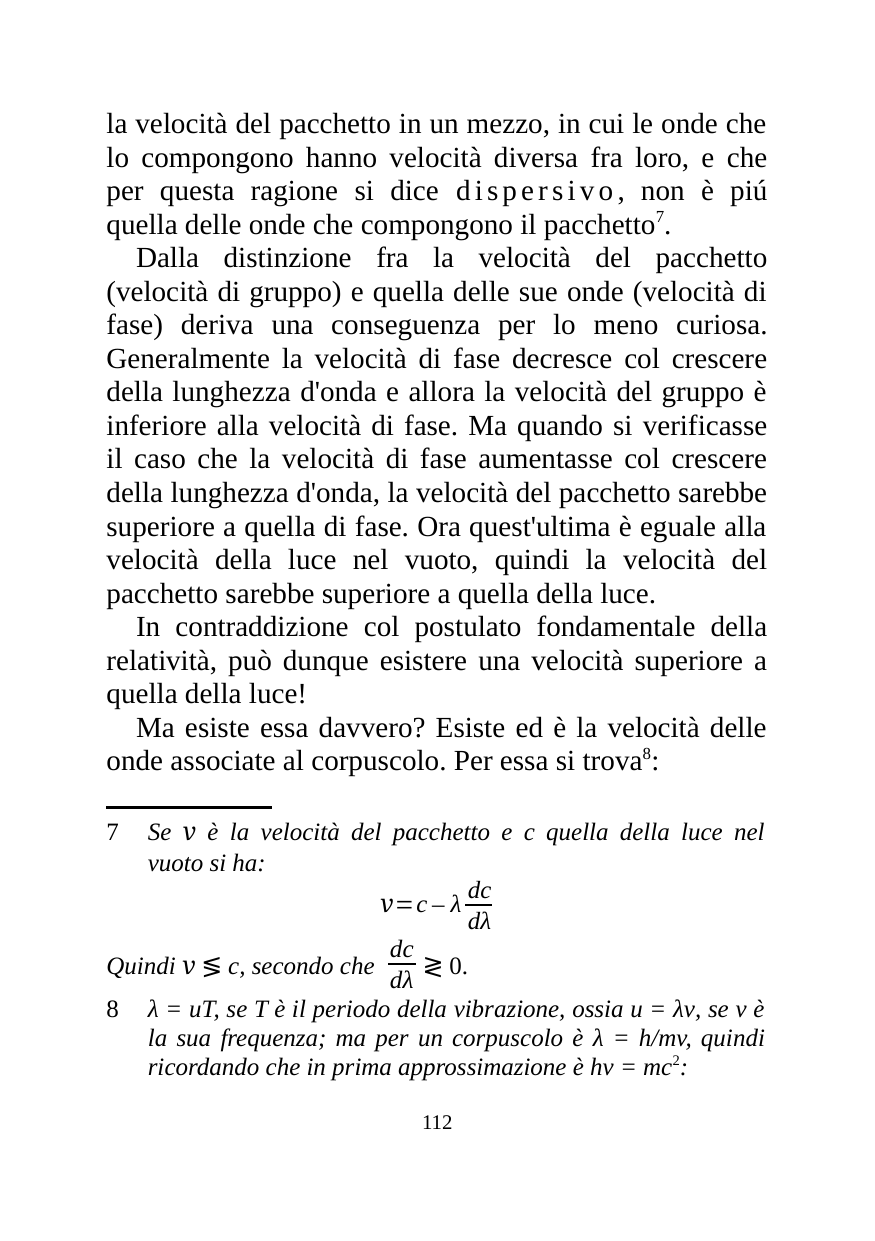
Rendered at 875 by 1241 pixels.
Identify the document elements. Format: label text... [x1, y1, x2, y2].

text Quindi v ≶ c, secondo che ≷ 0. [106, 935, 768, 994]
text In contraddizione col postulato fondamentale della relatività, può dunque esistere una velocità superiore a quella della luce! [106, 609, 768, 710]
text Ma esiste essa davvero? Esiste ed è la velocità delle onde associate al corpuscolo. Per essa si trova: [106, 710, 768, 777]
text Se v è la velocità del pacchetto e c quella della luce nel vuoto si ha: [106, 813, 768, 876]
text λ = uT, se T è il periodo della vibrazione, ossia u = λν, se ν è la sua frequenza; ma per un corpuscolo è λ = h/mv, quindi ricordando che in prima approssimazione è hν = mc2: [106, 994, 768, 1080]
text Dalla distinzione fra la velocità del pacchetto (velocità di gruppo) e quella delle sue onde (velocità di fase) deriva una conseguenza per lo meno curiosa. Generalmente la velocità di fase decresce col crescere della lunghezza d'onda e allora la velocità del gruppo è inferiore alla velocità di fase. Ma quando si verificasse il caso che la velocità di fase aumentasse col crescere della lunghezza d'onda, la velocità del pacchetto sarebbe superiore a quella di fase. Ora quest'ultima è eguale alla velocità della luce nel vuoto, quindi la velocità del pacchetto sarebbe superiore a quella della luce. [106, 240, 768, 609]
text la velocità del pacchetto in un mezzo, in cui le onde che lo compongono hanno velocità diversa fra loro, e che per questa ragione si dice dispersivo, non è piú quella delle onde che compongono il pacchetto. [106, 106, 768, 240]
